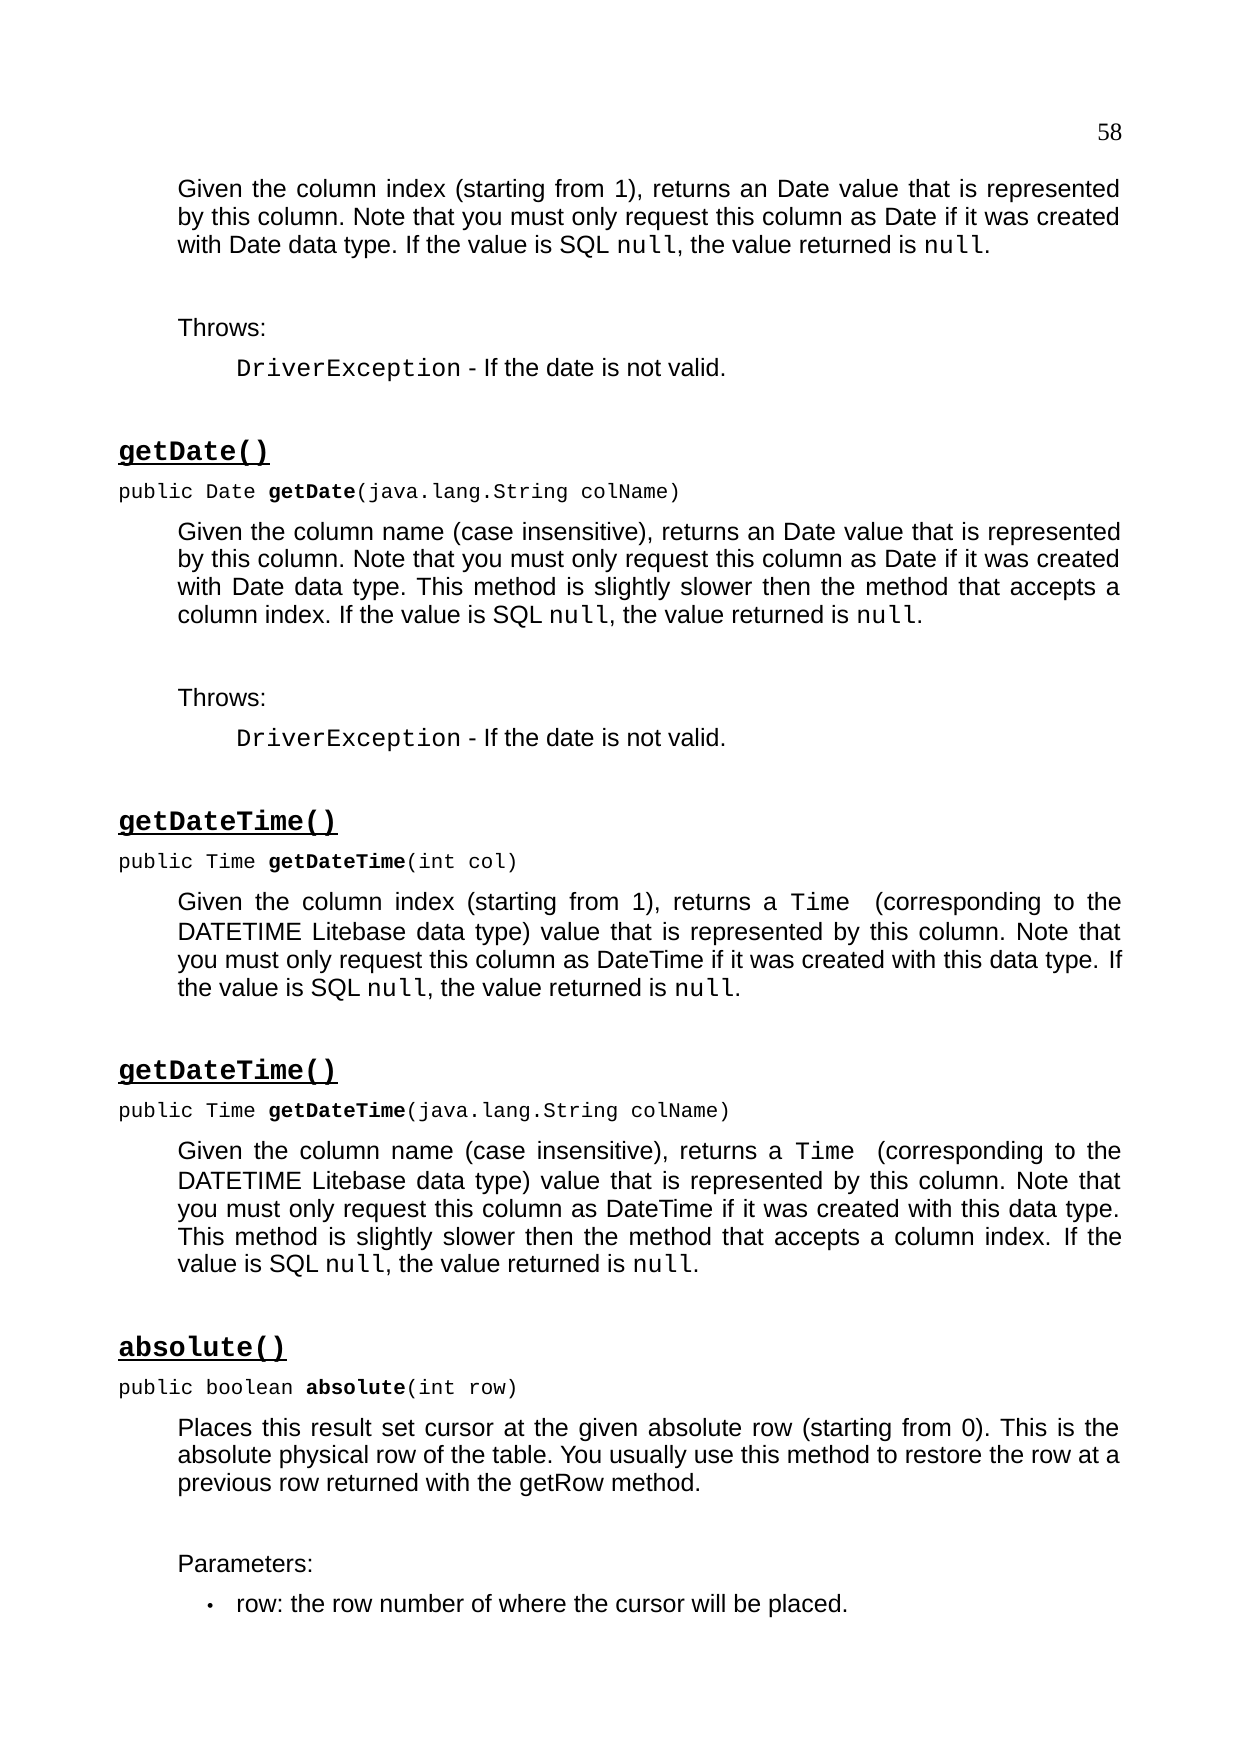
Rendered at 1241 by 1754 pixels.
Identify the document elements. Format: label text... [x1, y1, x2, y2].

list Given the column name (case insensitive), returns a Time (corresponding to the DATETIME Litebase data type) value that is represented by this column. Note that you must only request this column as DateTime if it was created with this data type. This method is slightly slower then the method that accepts a column index. If the value is SQL null, the value returned is null. [177, 1136, 1122, 1280]
text public Time getDateTime(int col) [118, 851, 1122, 875]
subtitle Parameters: [177, 1550, 1122, 1578]
list Given the column name (case insensitive), returns an Date value that is represented by this column. Note that you must only request this column as Date if it was created with Date data type. This method is slightly slower then the method that accepts a column index. If the value is SQL null, the value returned is null. [177, 517, 1122, 631]
text public Time getDateTime(java.lang.String colName) [118, 1100, 1122, 1124]
list Given the column index (starting from 1), returns a Time (corresponding to the DATETIME Litebase data type) value that is represented by this column. Note that you must only request this column as DateTime if it was created with this data type. If the value is SQL null, the value returned is null. [177, 887, 1122, 1003]
text Throws: [118, 314, 1122, 342]
subtitle getDateTime() [118, 1056, 1122, 1088]
list row: the row number of where the cursor will be placed. [207, 1590, 1122, 1618]
list DriverException - If the date is not valid. [236, 724, 1122, 754]
text Throws: [118, 684, 1122, 712]
subtitle absolute() [118, 1333, 1122, 1365]
text public boolean absolute(int row) [118, 1377, 1122, 1401]
subtitle getDate() [118, 437, 1122, 469]
subtitle getDateTime() [118, 807, 1122, 839]
list Given the column index (starting from 1), returns an Date value that is represented by this column. Note that you must only request this column as Date if it was created with Date data type. If the value is SQL null, the value returned is null. [177, 175, 1122, 261]
list DriverException - If the date is not valid. [236, 354, 1122, 384]
list Places this result set cursor at the given absolute row (starting from 0). This is the absolute physical row of the table. You usually use this method to restore the row at a previous row returned with the getRow method. [177, 1413, 1122, 1497]
text public Date getDate(java.lang.String colName) [118, 481, 1122, 505]
